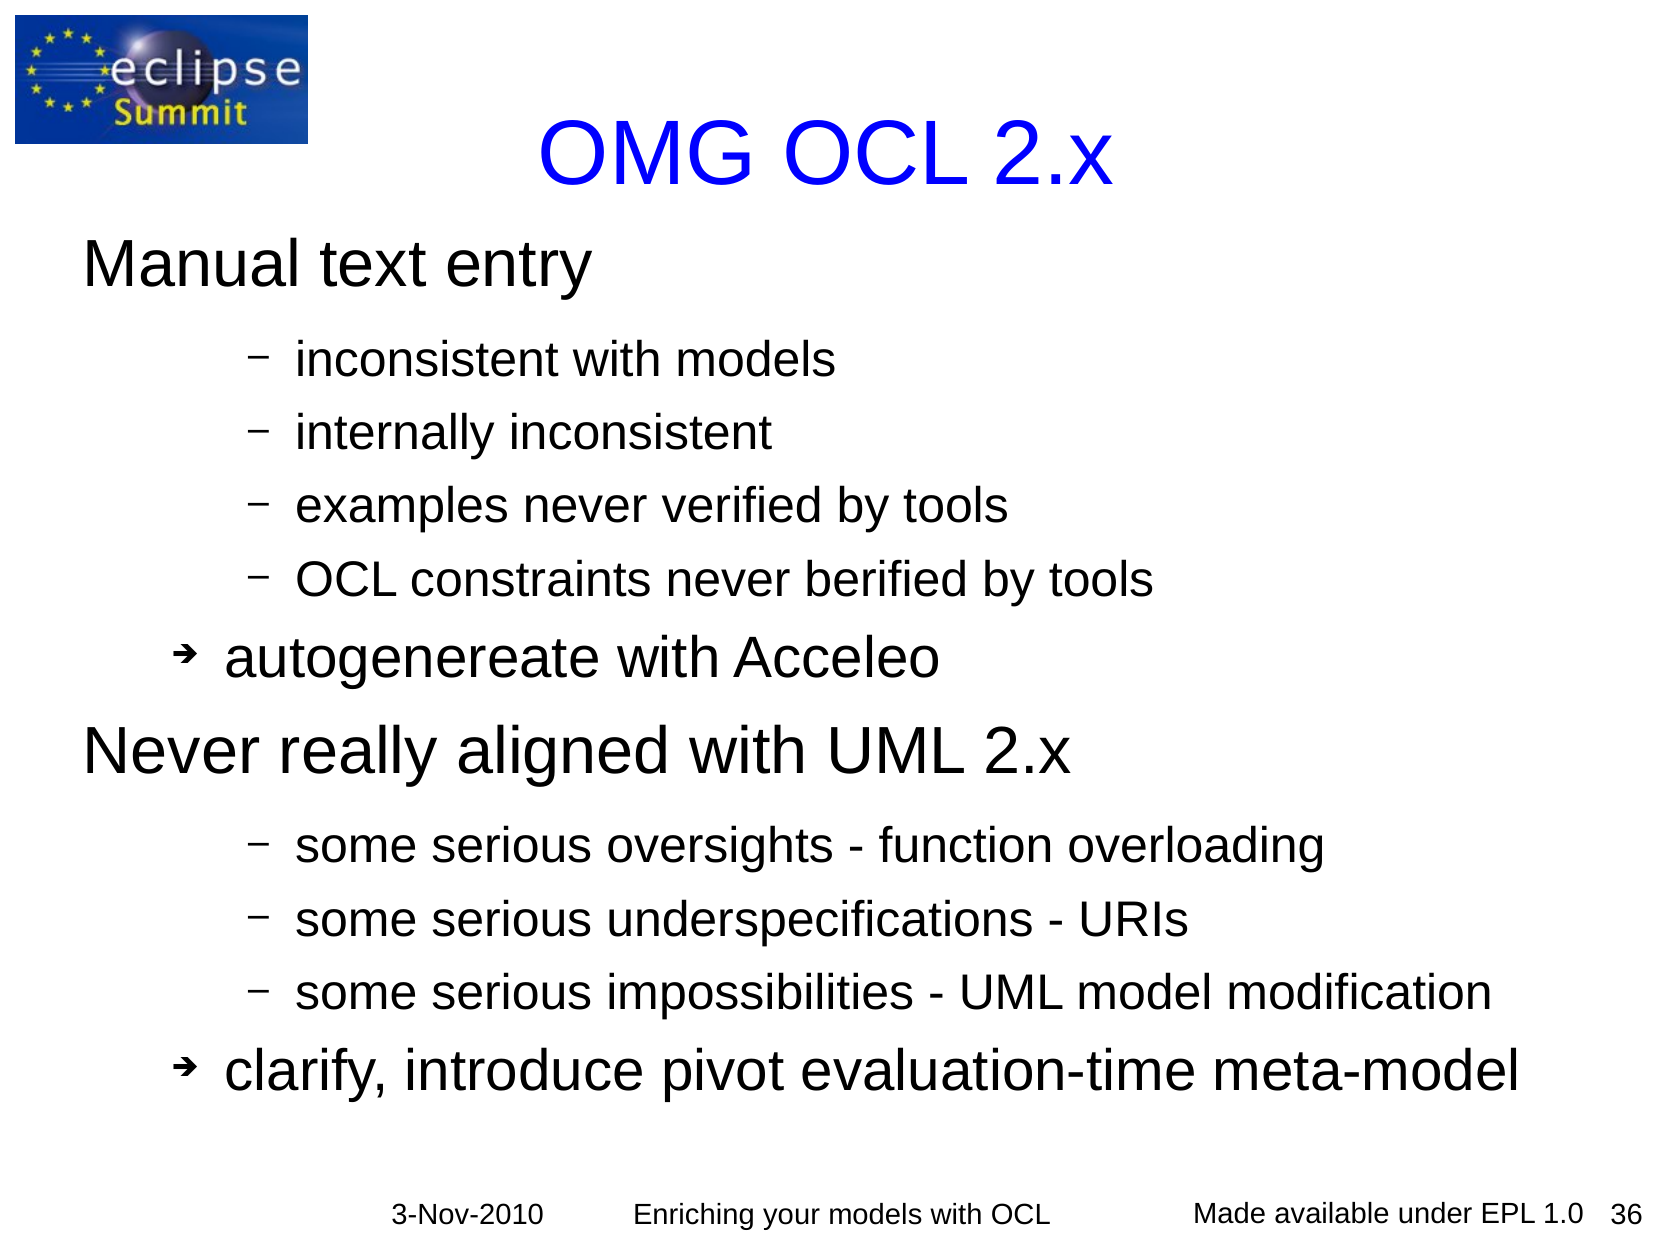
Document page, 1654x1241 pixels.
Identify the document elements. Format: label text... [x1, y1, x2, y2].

list Manual text entry inconsistent with models internally inconsistent examples never verified by tools OCL constraints never berified by tools autogenereate with Acceleo Never really aligned with UML 2.x some serious oversights - function overloading some serious underspecifications - URIs some serious impossibilities - UML model modification clarify, introduce pivot evaluation-time meta-model [82, 226, 1571, 1103]
title OMG OCL 2.x [82, 56, 1571, 226]
picture [15, 15, 308, 144]
